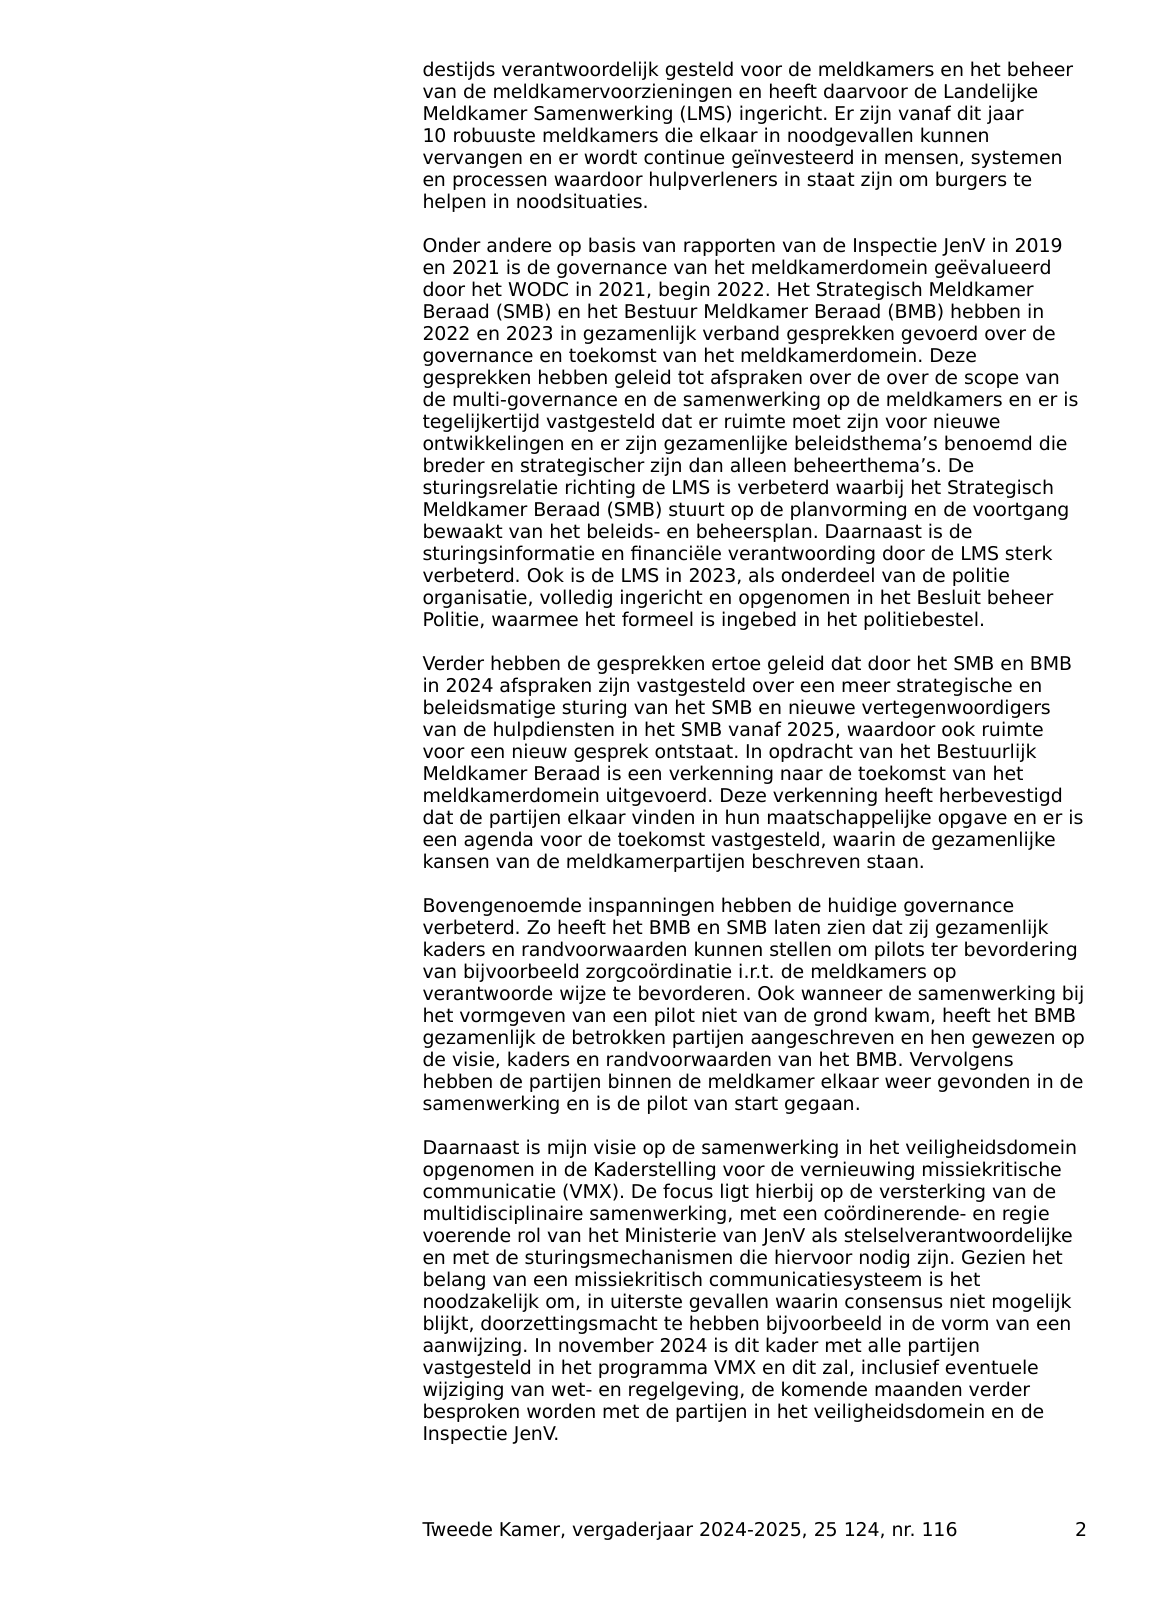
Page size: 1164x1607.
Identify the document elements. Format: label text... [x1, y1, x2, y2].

text Bovengenoemde inspanningen hebben de huidige governance verbeterd. Zo heeft het BMB en SMB laten zien dat zij gezamenlijk kaders en randvoorwaarden kunnen stellen om pilots ter bevordering van bijvoorbeeld zorgcoördinatie i.r.t. de meldkamers op verantwoorde wijze te bevorderen. Ook wanneer de samenwerking bij het vormgeven van een pilot niet van de grond kwam, heeft het BMB gezamenlijk de betrokken partijen aangeschreven en hen gewezen op de visie, kaders en randvoorwaarden van het BMB. Vervolgens hebben de partijen binnen de meldkamer elkaar weer gevonden in de samenwerking en is de pilot van start gegaan. [422, 895, 1087, 1115]
text destijds verantwoordelijk gesteld voor de meldkamers en het beheer van de meldkamervoorzieningen en heeft daarvoor de Landelijke Meldkamer Samenwerking (LMS) ingericht. Er zijn vanaf dit jaar 10 robuuste meldkamers die elkaar in noodgevallen kunnen vervangen en er wordt continue geïnvesteerd in mensen, systemen en processen waardoor hulpverleners in staat zijn om burgers te helpen in noodsituaties. [422, 59, 1087, 213]
text Verder hebben de gesprekken ertoe geleid dat door het SMB en BMB in 2024 afspraken zijn vastgesteld over een meer strategische en beleidsmatige sturing van het SMB en nieuwe vertegenwoordigers van de hulpdiensten in het SMB vanaf 2025, waardoor ook ruimte voor een nieuw gesprek ontstaat. In opdracht van het Bestuurlijk Meldkamer Beraad is een verkenning naar de toekomst van het meldkamerdomein uitgevoerd. Deze verkenning heeft herbevestigd dat de partijen elkaar vinden in hun maatschappelijke opgave en er is een agenda voor de toekomst vastgesteld, waarin de gezamenlijke kansen van de meldkamerpartijen beschreven staan. [422, 653, 1087, 873]
text Daarnaast is mijn visie op de samenwerking in het veiligheidsdomein opgenomen in de Kaderstelling voor de vernieuwing missiekritische communicatie (VMX). De focus ligt hierbij op de versterking van de multidisciplinaire samenwerking, met een coördinerende- en regie voerende rol van het Ministerie van JenV als stelselverantwoordelijke en met de sturingsmechanismen die hiervoor nodig zijn. Gezien het belang van een missiekritisch communicatiesysteem is het noodzakelijk om, in uiterste gevallen waarin consensus niet mogelijk blijkt, doorzettingsmacht te hebben bijvoorbeeld in de vorm van een aanwijzing. In november 2024 is dit kader met alle partijen vastgesteld in het programma VMX en dit zal, inclusief eventuele wijziging van wet- en regelgeving, de komende maanden verder besproken worden met de partijen in het veiligheidsdomein en de Inspectie JenV. [422, 1137, 1087, 1444]
text Onder andere op basis van rapporten van de Inspectie JenV in 2019 en 2021 is de governance van het meldkamerdomein geëvalueerd door het WODC in 2021, begin 2022. Het Strategisch Meldkamer Beraad (SMB) en het Bestuur Meldkamer Beraad (BMB) hebben in 2022 en 2023 in gezamenlijk verband gesprekken gevoerd over de governance en toekomst van het meldkamerdomein. Deze gesprekken hebben geleid tot afspraken over de over de scope van de multi-governance en de samenwerking op de meldkamers en er is tegelijkertijd vastgesteld dat er ruimte moet zijn voor nieuwe ontwikkelingen en er zijn gezamenlijke beleidsthema’s benoemd die breder en strategischer zijn dan alleen beheerthema’s. De sturingsrelatie richting de LMS is verbeterd waarbij het Strategisch Meldkamer Beraad (SMB) stuurt op de planvorming en de voortgang bewaakt van het beleids- en beheersplan. Daarnaast is de sturingsinformatie en financiële verantwoording door de LMS sterk verbeterd. Ook is de LMS in 2023, als onderdeel van de politie organisatie, volledig ingericht en opgenomen in het Besluit beheer Politie, waarmee het formeel is ingebed in het politiebestel. [422, 235, 1087, 631]
